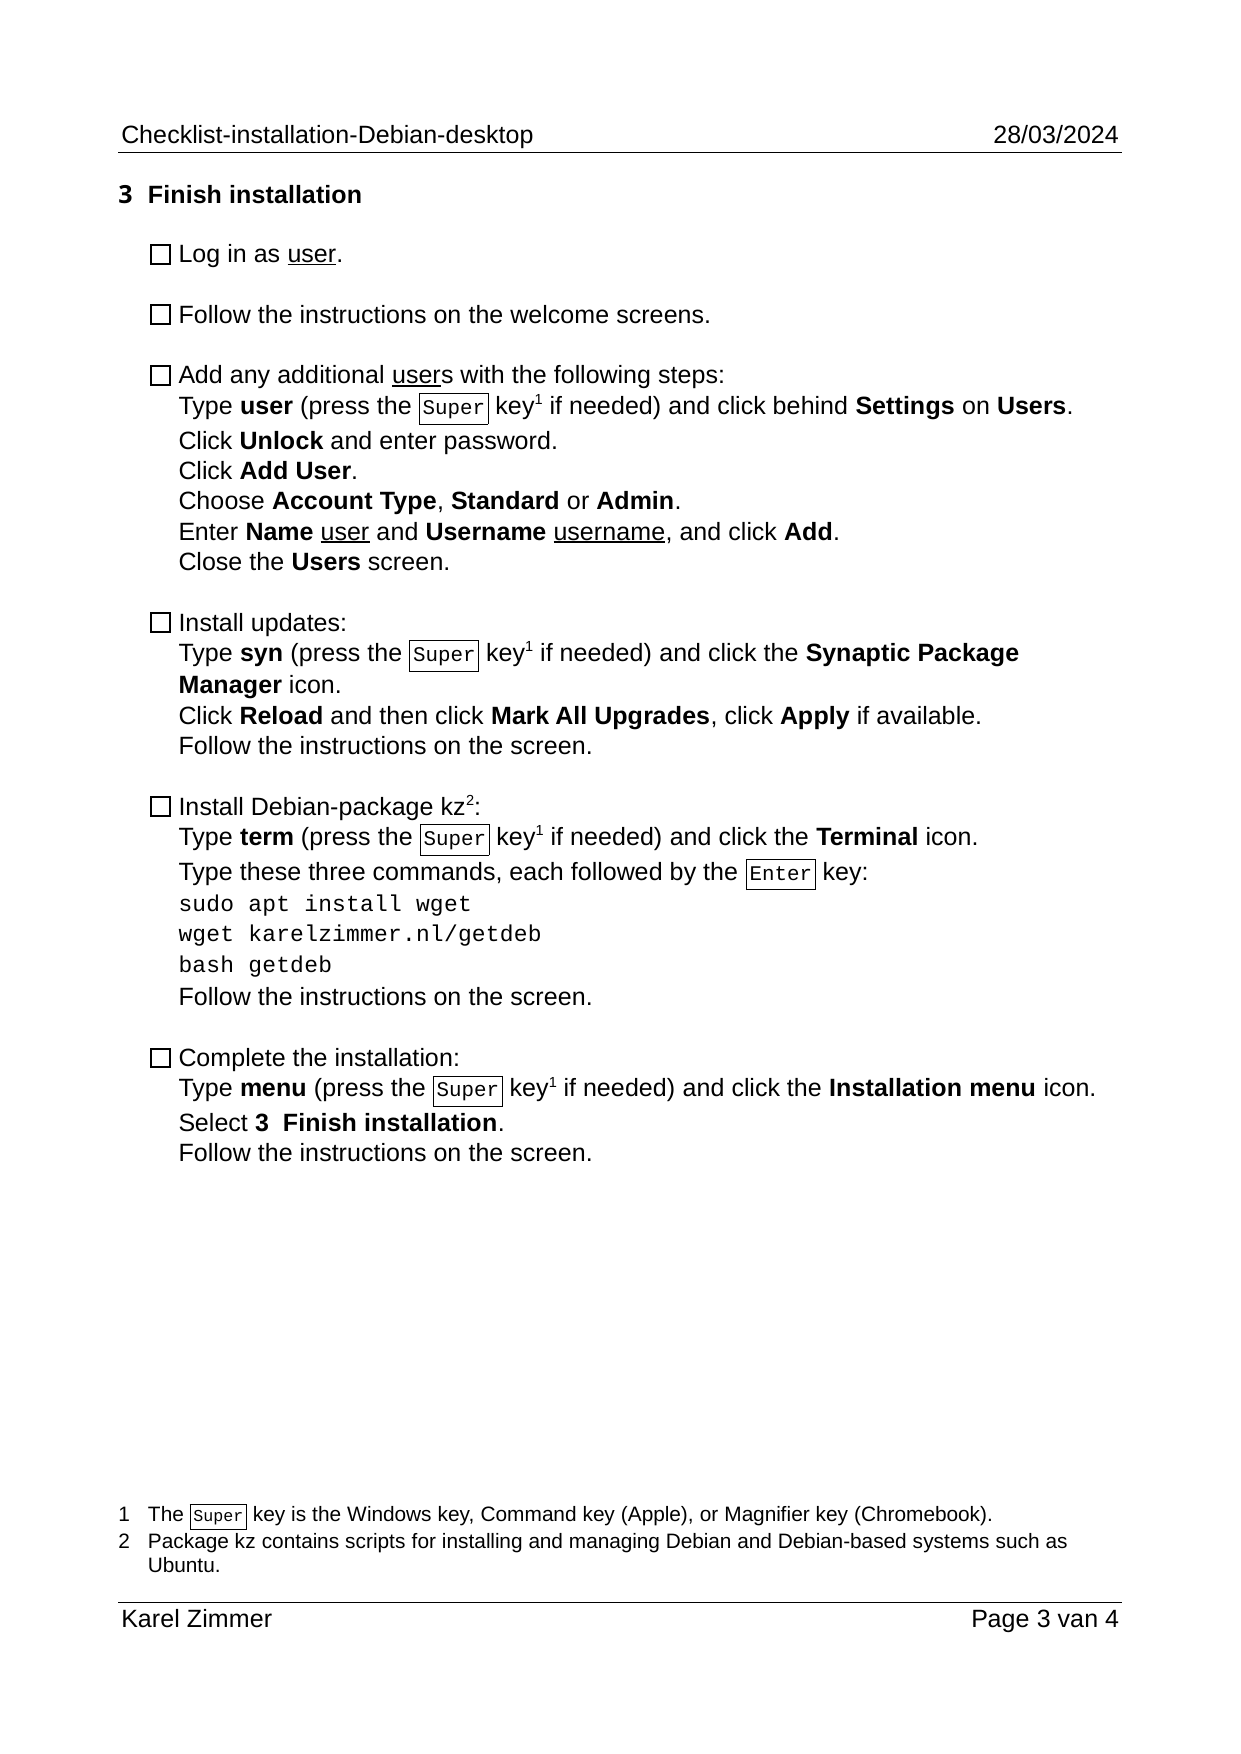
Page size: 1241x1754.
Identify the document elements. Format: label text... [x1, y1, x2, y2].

table_cell [177, 330, 1122, 360]
table_cell Type these three commands, each followed by the Enter key: [177, 856, 1122, 891]
table_cell [118, 952, 142, 982]
table_cell [177, 269, 1122, 300]
table_cell [118, 791, 142, 822]
table_cell [118, 822, 142, 856]
table_cell [118, 516, 142, 547]
table_cell bash getdeb [177, 952, 1122, 982]
table_cell Install Debian-package kz: [177, 791, 1122, 822]
table_cell [142, 391, 177, 425]
table_cell [118, 577, 142, 607]
table_cell [118, 300, 142, 330]
table_cell [142, 577, 177, 607]
table_cell [118, 638, 142, 700]
table_cell [118, 761, 142, 791]
table_cell [142, 516, 177, 547]
table_cell [142, 456, 177, 486]
table_cell [118, 1013, 142, 1043]
table_cell [118, 425, 142, 456]
table_cell Type menu (press the Super key1 if needed) and click the Installation menu icon. [177, 1073, 1122, 1108]
table_cell [142, 922, 177, 952]
table_cell [118, 1073, 142, 1108]
list Finish installation [118, 177, 1122, 211]
table_cell [118, 982, 142, 1012]
table_cell Add any additional users with the following steps: [177, 360, 1122, 391]
table_cell [118, 1043, 142, 1073]
table_cell [142, 425, 177, 456]
table_cell [142, 547, 177, 577]
table_cell [142, 638, 177, 700]
table_cell [142, 1073, 177, 1108]
table_cell [118, 547, 142, 577]
table_cell Follow the instructions on the screen. [177, 982, 1122, 1012]
table_cell Follow the instructions on the screen. [177, 1138, 1122, 1168]
table_cell [118, 360, 142, 391]
table_cell [142, 486, 177, 516]
table_cell Select 3 Finish installation. [177, 1108, 1122, 1138]
table_cell Click Reload and then click Mark All Upgrades, click Apply if available. [177, 700, 1122, 731]
table_cell [142, 891, 177, 922]
table_cell Type term (press the Super key1 if needed) and click the Terminal icon. [177, 822, 1122, 856]
table_cell [118, 700, 142, 731]
table_cell [142, 952, 177, 982]
table_cell [142, 360, 177, 391]
table_cell [118, 330, 142, 360]
table_cell Type user (press the Super key if needed) and click behind Settings on Users. [177, 391, 1122, 425]
table_cell [118, 856, 142, 891]
table_cell [142, 1138, 177, 1168]
table_cell [118, 269, 142, 300]
table_cell [118, 922, 142, 952]
table_cell Install updates: [177, 607, 1122, 638]
table_cell [118, 1108, 142, 1138]
table_cell [142, 1108, 177, 1138]
table_cell [142, 856, 177, 891]
table_cell [142, 330, 177, 360]
table_cell [142, 300, 177, 330]
table_cell [142, 1013, 177, 1043]
table_cell [142, 731, 177, 761]
table_cell [142, 607, 177, 638]
table_cell [142, 1043, 177, 1073]
table_cell [118, 891, 142, 922]
table_cell Complete the installation: [177, 1043, 1122, 1073]
table_cell [118, 731, 142, 761]
table_cell Enter Name user and Username username, and click Add. [177, 516, 1122, 547]
table_cell [177, 577, 1122, 607]
table_cell [118, 607, 142, 638]
table_cell Click Unlock and enter password. [177, 425, 1122, 456]
table_cell [118, 1138, 142, 1168]
table_cell Click Add User. [177, 456, 1122, 486]
table_cell [142, 700, 177, 731]
table_cell [142, 982, 177, 1012]
table_cell [177, 1013, 1122, 1043]
table_cell wget karelzimmer.nl/getdeb [177, 922, 1122, 952]
table_cell [142, 269, 177, 300]
table_cell [142, 822, 177, 856]
table_cell [177, 761, 1122, 791]
table_cell Type syn (press the Super key1 if needed) and click the Synaptic Package Manager icon. [177, 638, 1122, 700]
table_cell [142, 791, 177, 822]
table_header [142, 239, 177, 269]
table_cell Close the Users screen. [177, 547, 1122, 577]
table_cell [118, 486, 142, 516]
table_header Log in as USER. [177, 239, 1122, 269]
table_cell Choose Account Type, Standard or Admin. [177, 486, 1122, 516]
table_cell sudo apt install wget [177, 891, 1122, 922]
table_cell [118, 391, 142, 425]
table_cell [142, 761, 177, 791]
table_cell Follow the instructions on the welcome screens. [177, 300, 1122, 330]
table_cell Follow the instructions on the screen. [177, 731, 1122, 761]
table_header [118, 239, 142, 269]
table_cell [118, 456, 142, 486]
